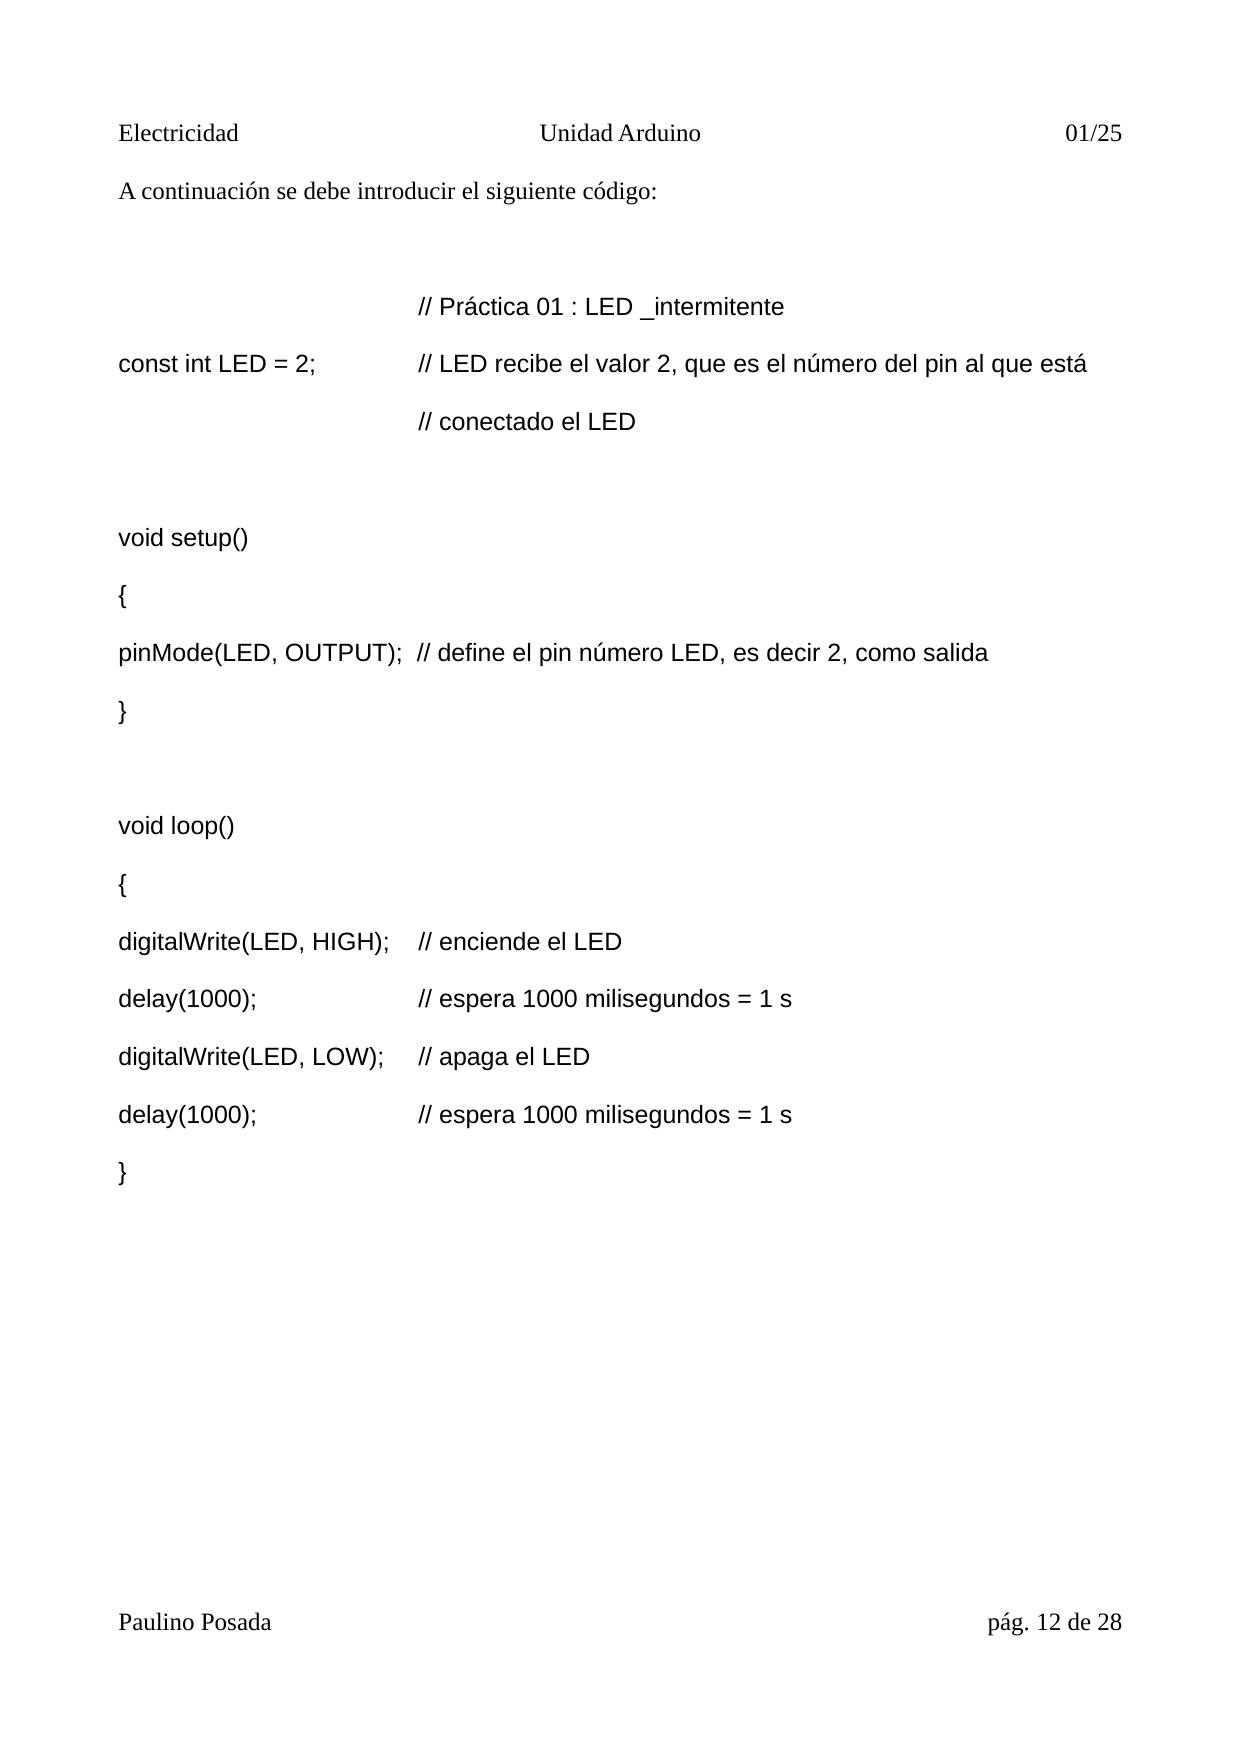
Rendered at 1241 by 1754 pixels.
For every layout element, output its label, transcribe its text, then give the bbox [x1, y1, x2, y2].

text void setup() [118, 523, 1122, 551]
text digitalWrite(LED, HIGH); // enciende el LED [118, 927, 1122, 955]
text delay(1000); // espera 1000 milisegundos = 1 s [118, 984, 1122, 1013]
text { [118, 580, 1122, 609]
text { [118, 869, 1122, 898]
text // Práctica 01 : LED _intermitente [118, 292, 1122, 321]
text delay(1000); // espera 1000 milisegundos = 1 s [118, 1100, 1122, 1128]
text void loop() [118, 811, 1122, 840]
text const int LED = 2; // LED recibe el valor 2, que es el número del pin al que está [118, 349, 1122, 378]
text } [118, 696, 1122, 724]
text } [118, 1157, 1122, 1186]
text // conectado el LED [118, 407, 1122, 436]
text digitalWrite(LED, LOW); // apaga el LED [118, 1042, 1122, 1071]
text pinMode(LED, OUTPUT); // define el pin número LED, es decir 2, como salida [118, 638, 1122, 667]
text A continuación se debe introducir el siguiente código: [118, 176, 1122, 205]
